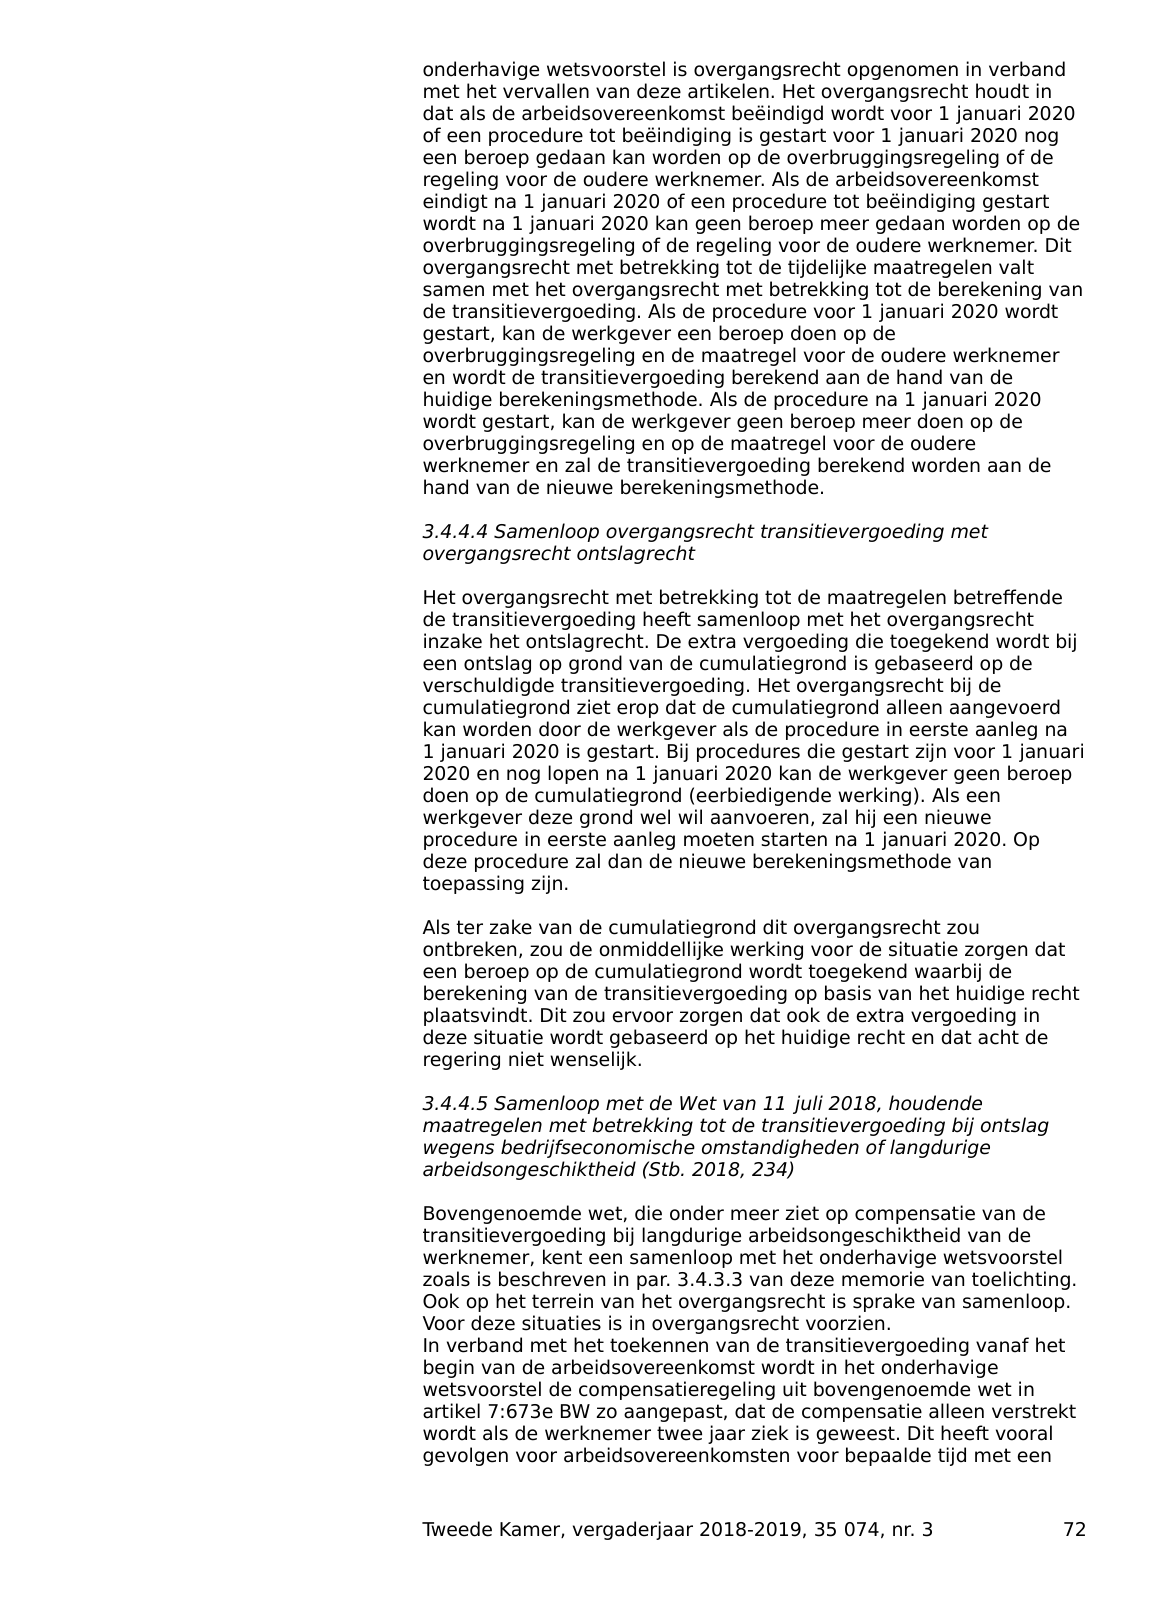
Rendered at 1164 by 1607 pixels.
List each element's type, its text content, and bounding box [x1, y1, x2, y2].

text Als ter zake van de cumulatiegrond dit overgangsrecht zou ontbreken, zou de onmiddellijke werking voor de situatie zorgen dat een beroep op de cumulatiegrond wordt toegekend waarbij de berekening van de transitievergoeding op basis van het huidige recht plaatsvindt. Dit zou ervoor zorgen dat ook de extra vergoeding in deze situatie wordt gebaseerd op het huidige recht en dat acht de regering niet wenselijk. [422, 917, 1087, 1071]
text Bovengenoemde wet, die onder meer ziet op compensatie van de transitievergoeding bij langdurige arbeidsongeschiktheid van de werknemer, kent een samenloop met het onderhavige wetsvoorstel zoals is beschreven in par. 3.4.3.3 van deze memorie van toelichting. Ook op het terrein van het overgangsrecht is sprake van samenloop. Voor deze situaties is in overgangsrecht voorzien. [422, 1203, 1087, 1335]
text In verband met het toekennen van de transitievergoeding vanaf het begin van de arbeidsovereenkomst wordt in het onderhavige wetsvoorstel de compensatieregeling uit bovengenoemde wet in artikel 7:673e BW zo aangepast, dat de compensatie alleen verstrekt wordt als de werknemer twee jaar ziek is geweest. Dit heeft vooral gevolgen voor arbeidsovereenkomsten voor bepaalde tijd met een [422, 1335, 1087, 1467]
subtitle 3.4.4.4 Samenloop overgangsrecht transitievergoeding met overgangsrecht ontslagrecht [422, 521, 1087, 565]
text onderhavige wetsvoorstel is overgangsrecht opgenomen in verband met het vervallen van deze artikelen. Het overgangsrecht houdt in dat als de arbeidsovereenkomst beëindigd wordt voor 1 januari 2020 of een procedure tot beëindiging is gestart voor 1 januari 2020 nog een beroep gedaan kan worden op de overbruggingsregeling of de regeling voor de oudere werknemer. Als de arbeidsovereenkomst eindigt na 1 januari 2020 of een procedure tot beëindiging gestart wordt na 1 januari 2020 kan geen beroep meer gedaan worden op de overbruggingsregeling of de regeling voor de oudere werknemer. Dit overgangsrecht met betrekking tot de tijdelijke maatregelen valt samen met het overgangsrecht met betrekking tot de berekening van de transitievergoeding. Als de procedure voor 1 januari 2020 wordt gestart, kan de werkgever een beroep doen op de overbruggingsregeling en de maatregel voor de oudere werknemer en wordt de transitievergoeding berekend aan de hand van de huidige berekeningsmethode. Als de procedure na 1 januari 2020 wordt gestart, kan de werkgever geen beroep meer doen op de overbruggingsregeling en op de maatregel voor de oudere werknemer en zal de transitievergoeding berekend worden aan de hand van de nieuwe berekeningsmethode. [422, 59, 1087, 499]
text Het overgangsrecht met betrekking tot de maatregelen betreffende de transitievergoeding heeft samenloop met het overgangsrecht inzake het ontslagrecht. De extra vergoeding die toegekend wordt bij een ontslag op grond van de cumulatiegrond is gebaseerd op de verschuldigde transitievergoeding. Het overgangsrecht bij de cumulatiegrond ziet erop dat de cumulatiegrond alleen aangevoerd kan worden door de werkgever als de procedure in eerste aanleg na 1 januari 2020 is gestart. Bij procedures die gestart zijn voor 1 januari 2020 en nog lopen na 1 januari 2020 kan de werkgever geen beroep doen op de cumulatiegrond (eerbiedigende werking). Als een werkgever deze grond wel wil aanvoeren, zal hij een nieuwe procedure in eerste aanleg moeten starten na 1 januari 2020. Op deze procedure zal dan de nieuwe berekeningsmethode van toepassing zijn. [422, 587, 1087, 895]
subtitle 3.4.4.5 Samenloop met de Wet van 11 juli 2018, houdende maatregelen met betrekking tot de transitievergoeding bij ontslag wegens bedrijfseconomische omstandigheden of langdurige arbeidsongeschiktheid (Stb. 2018, 234) [422, 1093, 1087, 1181]
